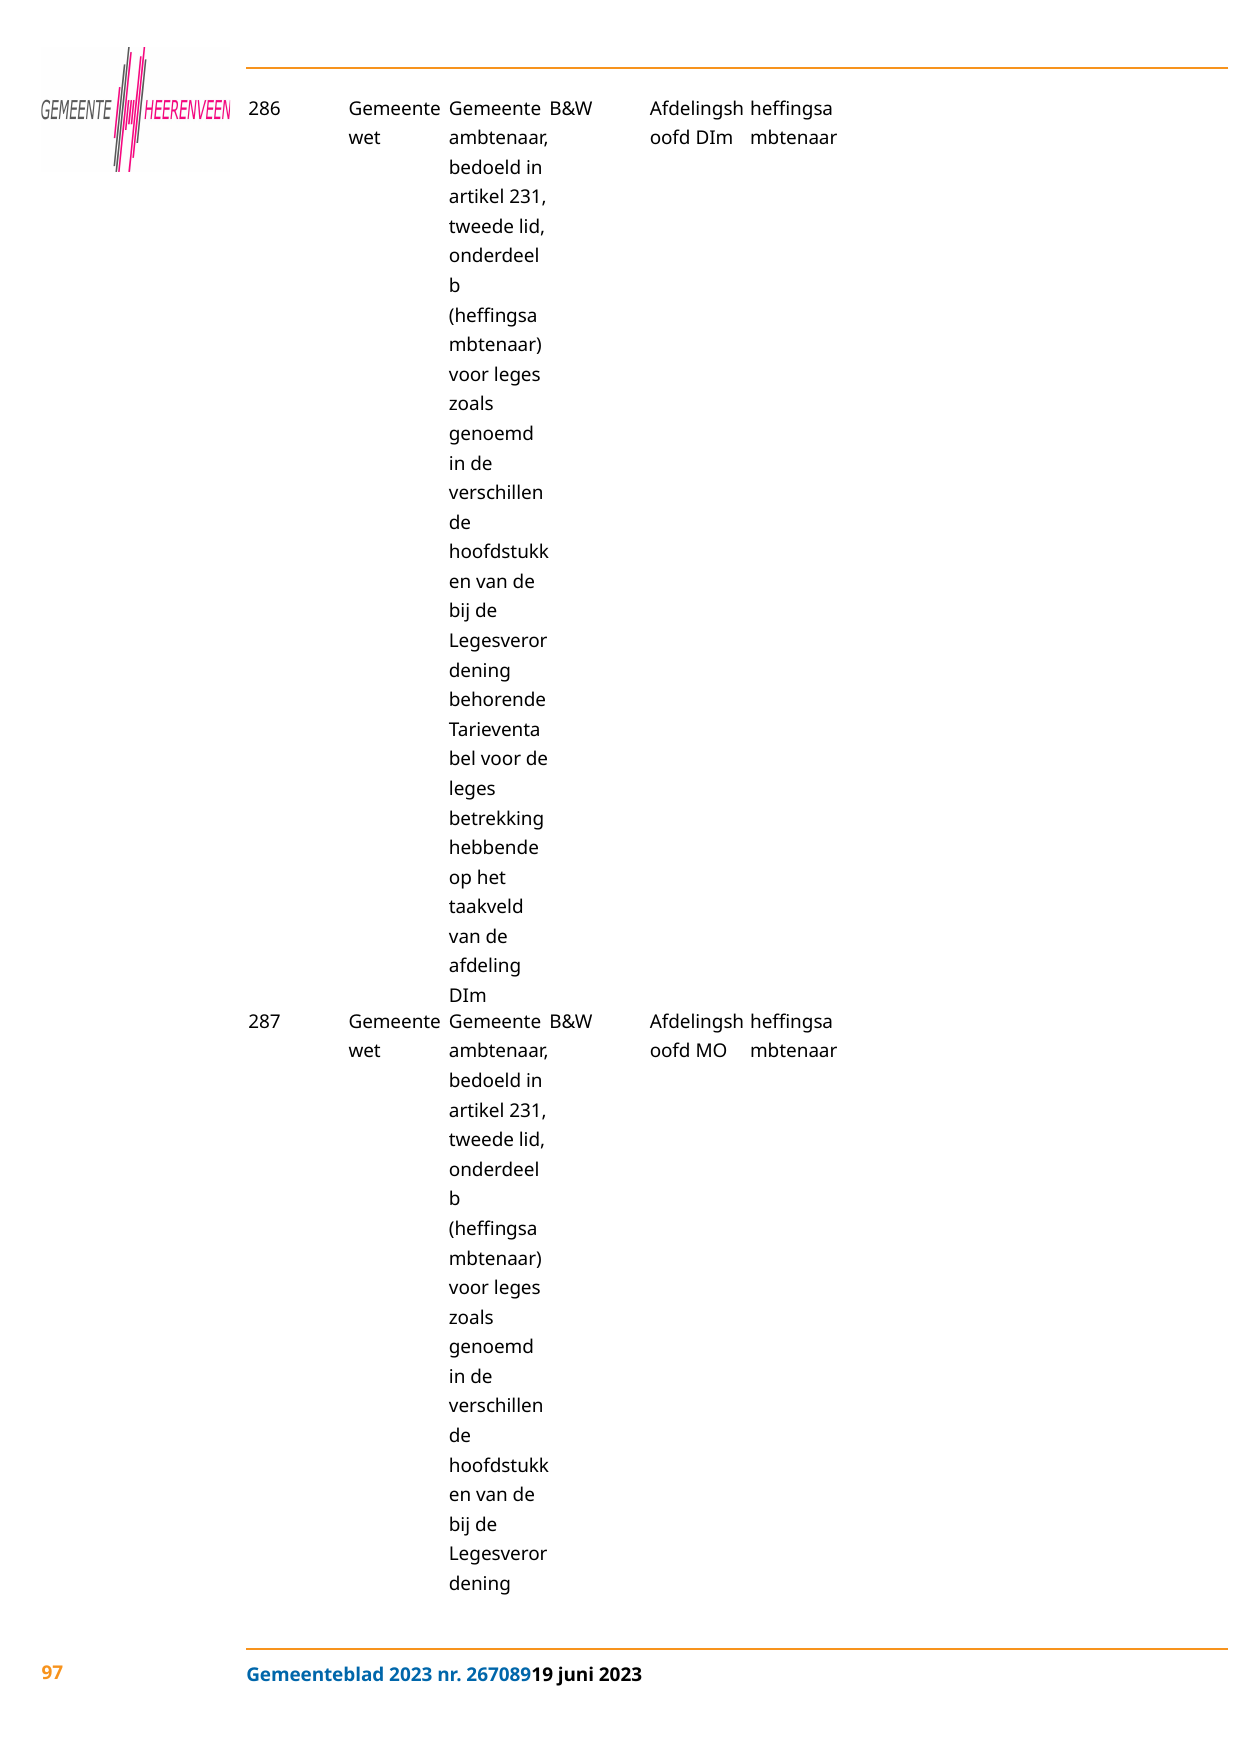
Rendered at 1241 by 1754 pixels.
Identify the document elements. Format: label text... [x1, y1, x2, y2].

table_cell Gemeenteambtenaar, bedoeld in artikel 231, tweede lid, onderdeel b (heffingsambtenaar) voor leges zoals genoemd in de verschillende hoofdstukken van de bij de Legesverordening [449, 1008, 549, 1596]
table_cell [850, 1008, 951, 1596]
table_cell heffingsambtenaar [750, 95, 850, 1008]
table_cell Gemeenteambtenaar, bedoeld in artikel 231, tweede lid, onderdeel b (heffingsambtenaar) voor leges zoals genoemd in de verschillende hoofdstukken van de bij de Legesverordening behorende Tarieventabel voor de leges betrekking hebbende op het taakveld van de afdeling DIm [449, 95, 549, 1008]
table_cell Afdelingshoofd MO [650, 1008, 750, 1596]
table_cell [951, 95, 1051, 1008]
table_cell [850, 95, 951, 1008]
table_cell B&W [549, 95, 649, 1008]
table_cell heffingsambtenaar [750, 1008, 850, 1596]
picture [41, 47, 231, 172]
table_cell Gemeentewet [348, 1008, 449, 1596]
table_cell B&W [549, 1008, 649, 1596]
table_cell Afdelingshoofd DIm [650, 95, 750, 1008]
table_cell [1051, 1008, 1152, 1596]
table_cell 287 [248, 1008, 348, 1596]
table_cell [1051, 95, 1152, 1008]
table_cell 286 [248, 95, 348, 1008]
table_cell [951, 1008, 1051, 1596]
table_cell Gemeentewet [348, 95, 449, 1008]
